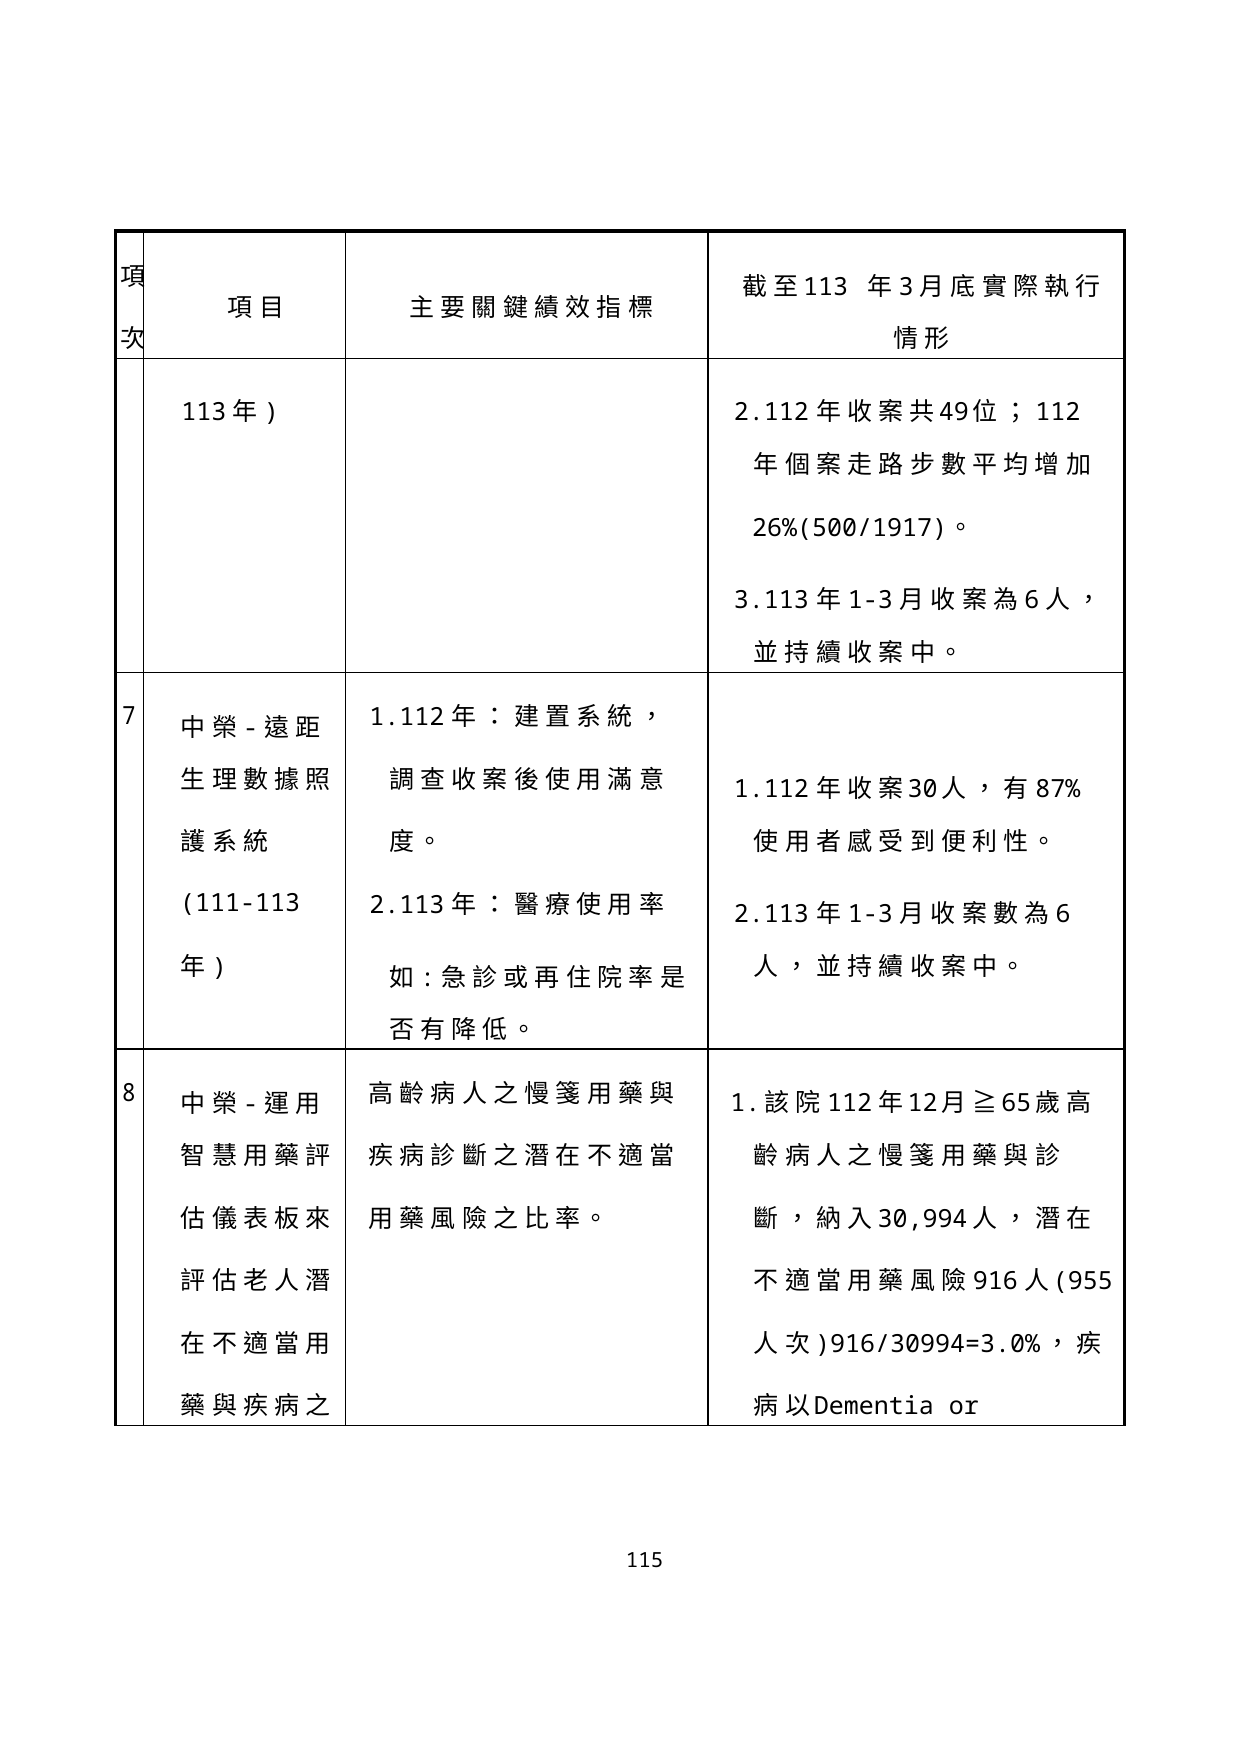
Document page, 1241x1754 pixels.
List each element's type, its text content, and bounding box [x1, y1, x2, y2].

table_header 項目 [144, 233, 345, 357]
table_header 主要關鍵績效指標 [346, 233, 707, 357]
table_cell [117, 359, 143, 671]
table_cell 中榮-遠距生理數據照護系統(111-113年) [144, 673, 345, 1048]
table_cell 8 [117, 1050, 143, 1424]
table_cell 1.該院112年12月≧65歲高齡病人之慢箋用藥與診斷，納入30,994人，潛在不適當用藥風險916人(955人次)916/30994=3.0%，疾病以Dementia or [709, 1050, 1123, 1424]
table_cell 1.112年：建置系統，調查收案後使用滿意度。 2.113年：醫療使用率如:急診或再住院率是否有降低。 [346, 673, 707, 1048]
table_cell 中榮-運用智慧用藥評估儀表板來評估老人潛在不適當用藥與疾病之 [144, 1050, 345, 1424]
table_cell 113年) [144, 359, 345, 671]
table_cell 高齡病人之慢箋用藥與疾病診斷之潛在不適當用藥風險之比率。 [346, 1050, 707, 1424]
table_header 截至113 年3月底實際執行情形 [709, 233, 1123, 357]
table_cell [346, 359, 707, 671]
table_header 項次 [117, 233, 143, 357]
table_cell 1.112年收案30人，有87%使用者感受到便利性。 2.113年1-3月收案數為6人，並持續收案中。 [709, 673, 1123, 1048]
table_cell 7 [117, 673, 143, 1048]
table_cell 2.112年收案共49位；112年個案走路步數平均增加26%(500/1917)。 3.113年1-3月收案為6人，並持續收案中。 [709, 359, 1123, 671]
